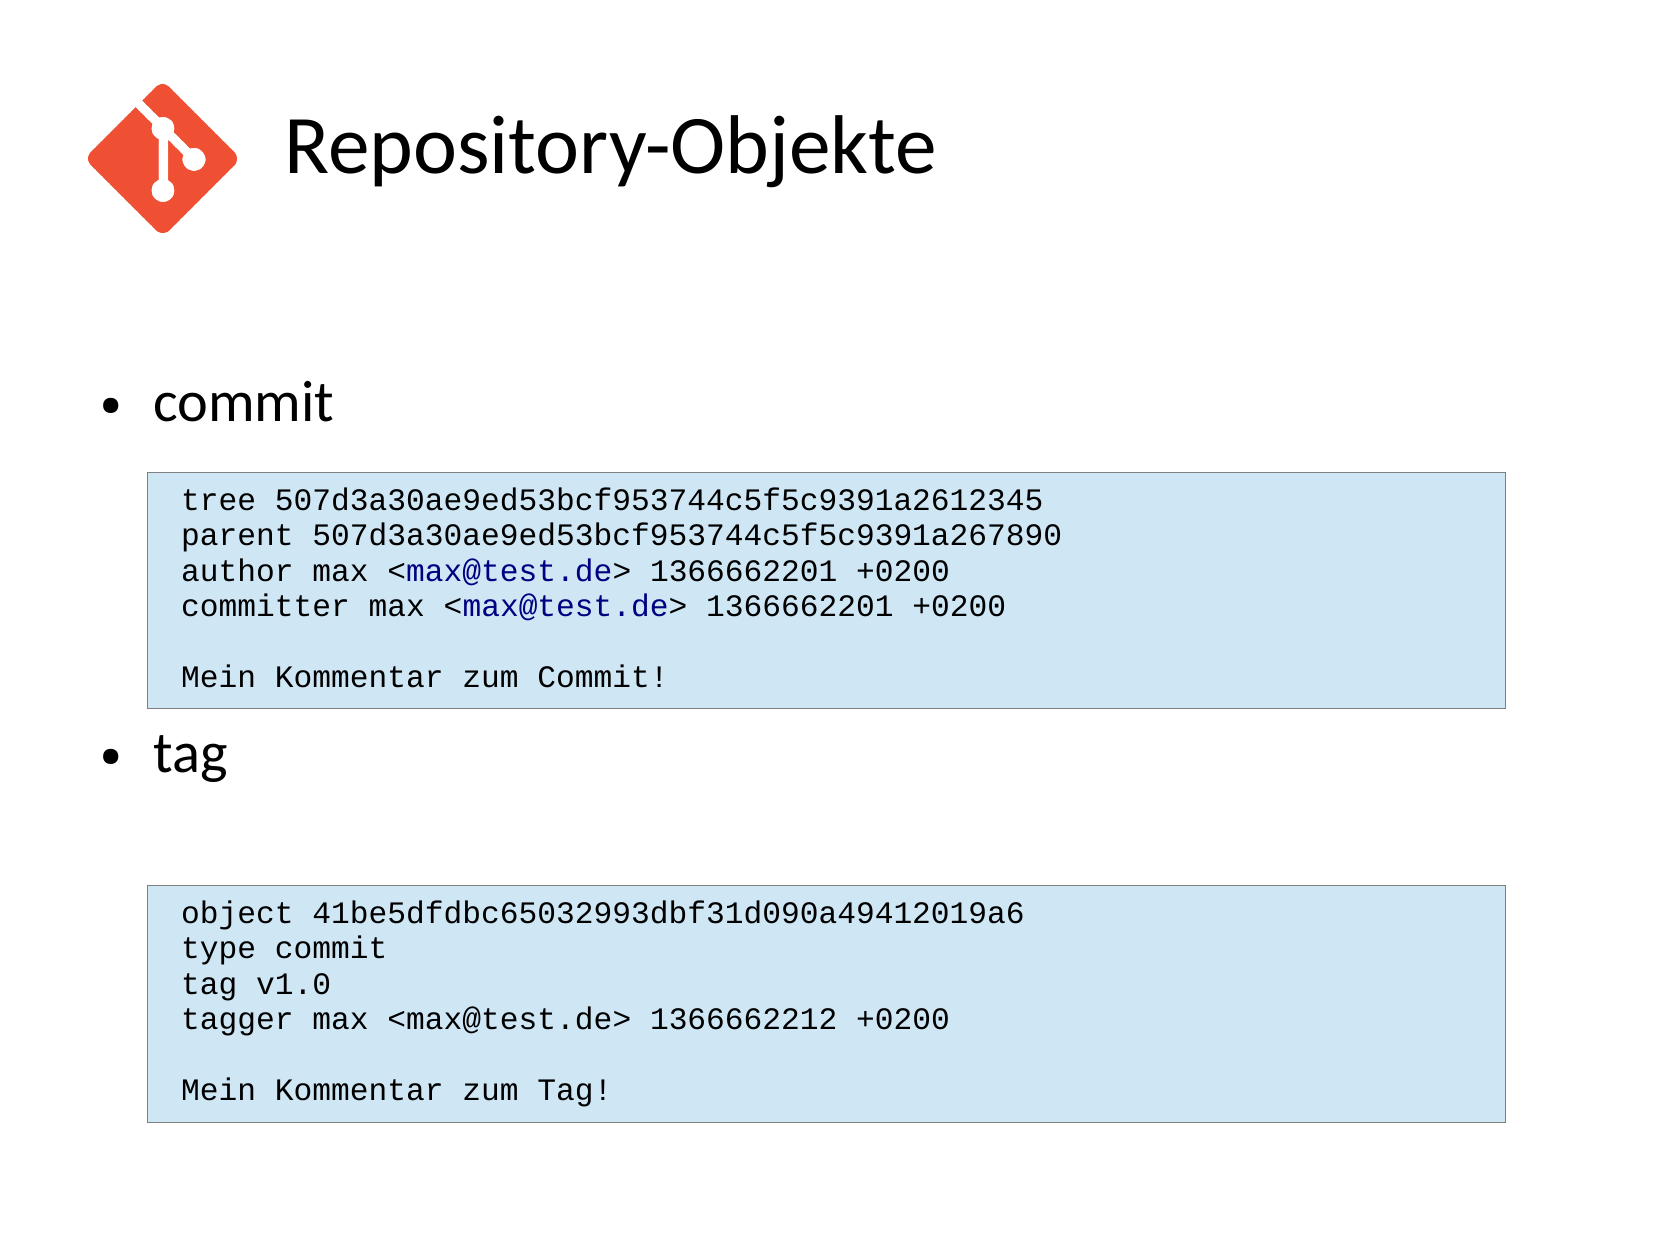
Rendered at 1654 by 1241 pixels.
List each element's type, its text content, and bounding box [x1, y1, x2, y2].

text_box object 41be5dfdbc65032993dbf31d090a49412019a6 type commit tag v1.0 tagger max <max@test.de> 1366662212 +0200 Mein Kommentar zum Tag! [147, 885, 1506, 1123]
picture [88, 84, 237, 233]
title Repository-Objekte [265, 49, 1571, 257]
list commit tag [82, 290, 1571, 1152]
text_box tree 507d3a30ae9ed53bcf953744c5f5c9391a2612345 parent 507d3a30ae9ed53bcf953744c5f5c9391a267890 author max <max@test.de> 1366662201 +0200 committer max <max@test.de> 1366662201 +0200 Mein Kommentar zum Commit! [147, 472, 1506, 709]
